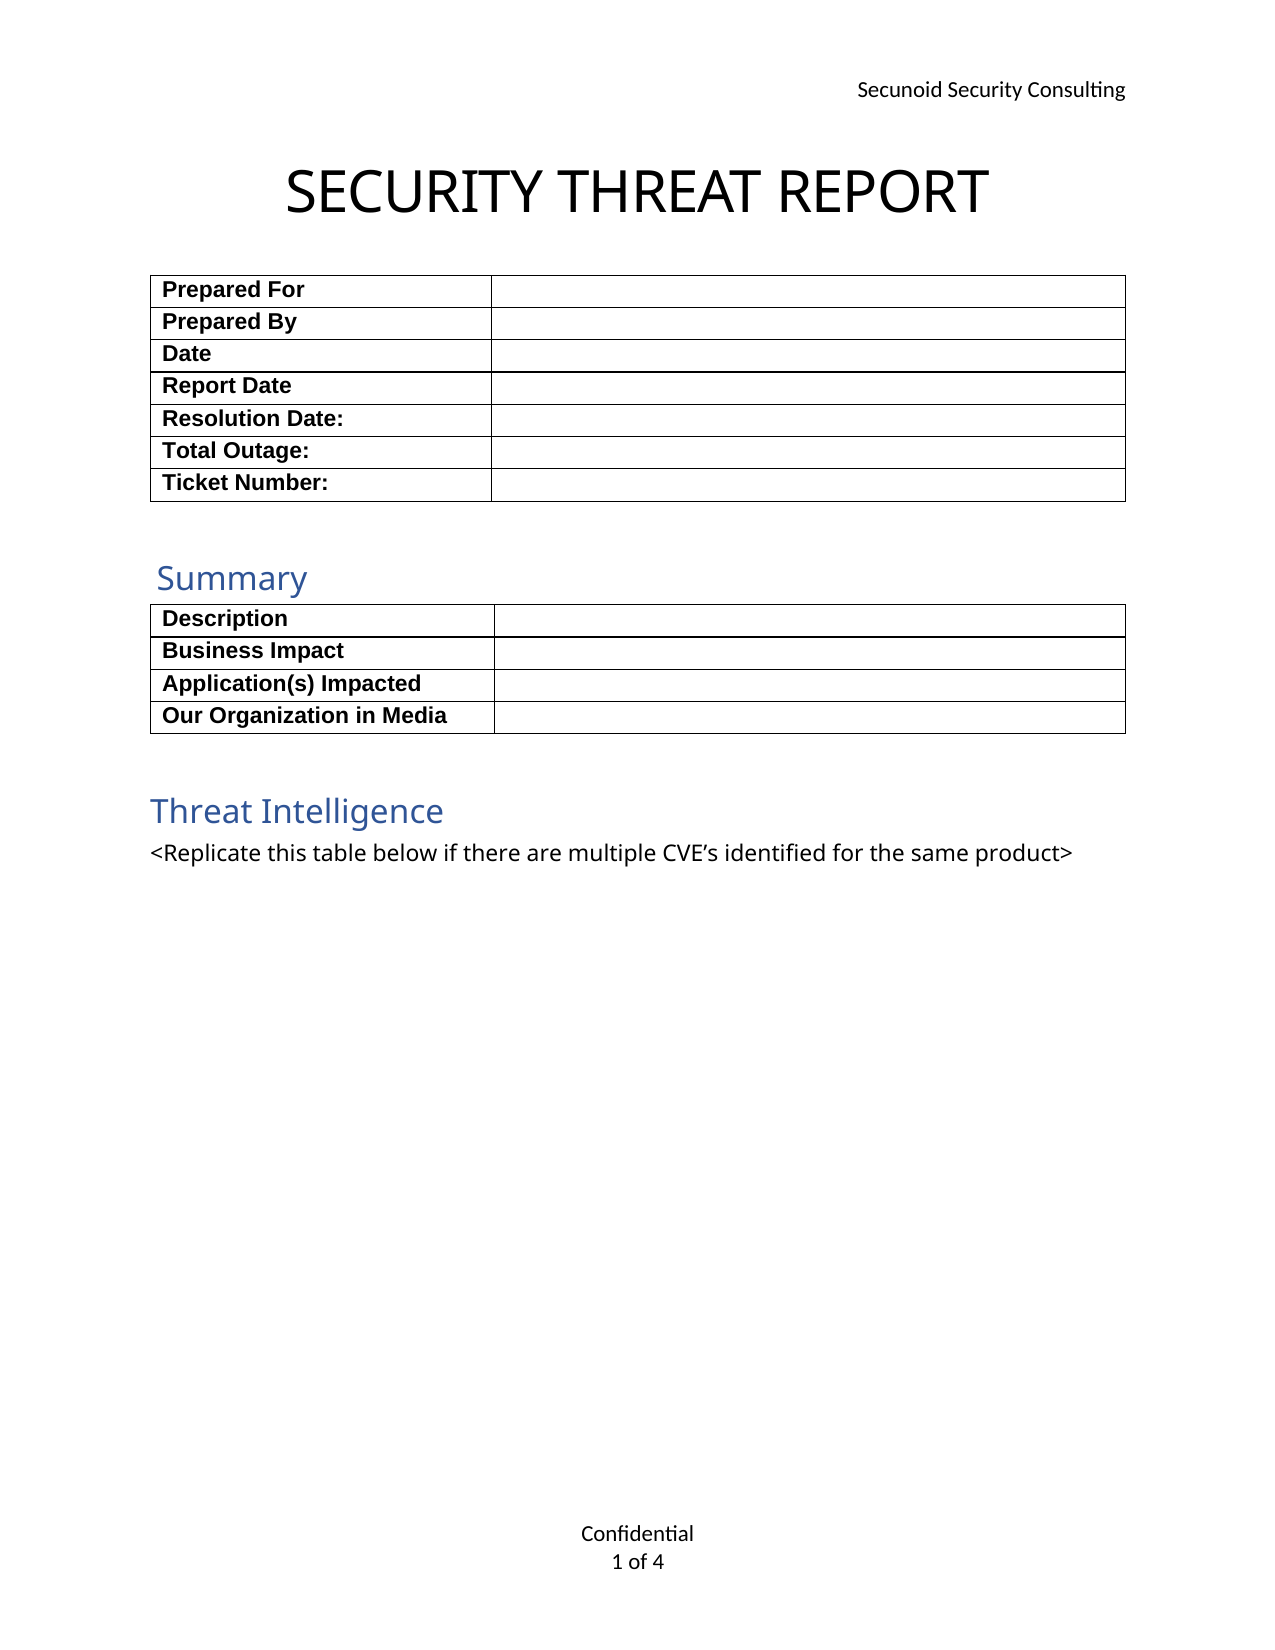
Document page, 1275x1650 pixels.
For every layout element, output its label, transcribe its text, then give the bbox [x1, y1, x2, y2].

table_cell Prepared By [151, 308, 491, 339]
table_header Description [151, 605, 494, 636]
table_header [495, 605, 1125, 636]
subtitle Summary [150, 555, 1125, 601]
text <Replicate this table below if there are multiple CVE’s identified for the same product> [150, 837, 1125, 868]
table_cell [492, 308, 1125, 339]
table_cell Business Impact [151, 638, 494, 669]
table_cell [492, 405, 1125, 436]
table_header Prepared For [151, 276, 491, 307]
table_header [492, 276, 1125, 307]
table_cell Ticket Number: [151, 469, 491, 501]
table_cell Total Outage: [151, 437, 491, 468]
table_cell Application(s) Impacted [151, 670, 494, 701]
table_cell Our Organization in Media [151, 702, 494, 733]
table_cell [492, 469, 1125, 501]
table_cell Resolution Date: [151, 405, 491, 436]
table_cell [495, 670, 1125, 701]
table_cell Date [151, 340, 491, 371]
table_cell [492, 437, 1125, 468]
table_cell [492, 340, 1125, 371]
table_cell [492, 373, 1125, 404]
table_cell Report Date [151, 373, 491, 404]
table_cell [495, 638, 1125, 669]
subtitle Threat Intelligence [150, 788, 1125, 833]
title SECURITY THREAT REPORT [150, 150, 1125, 229]
table_cell [495, 702, 1125, 733]
